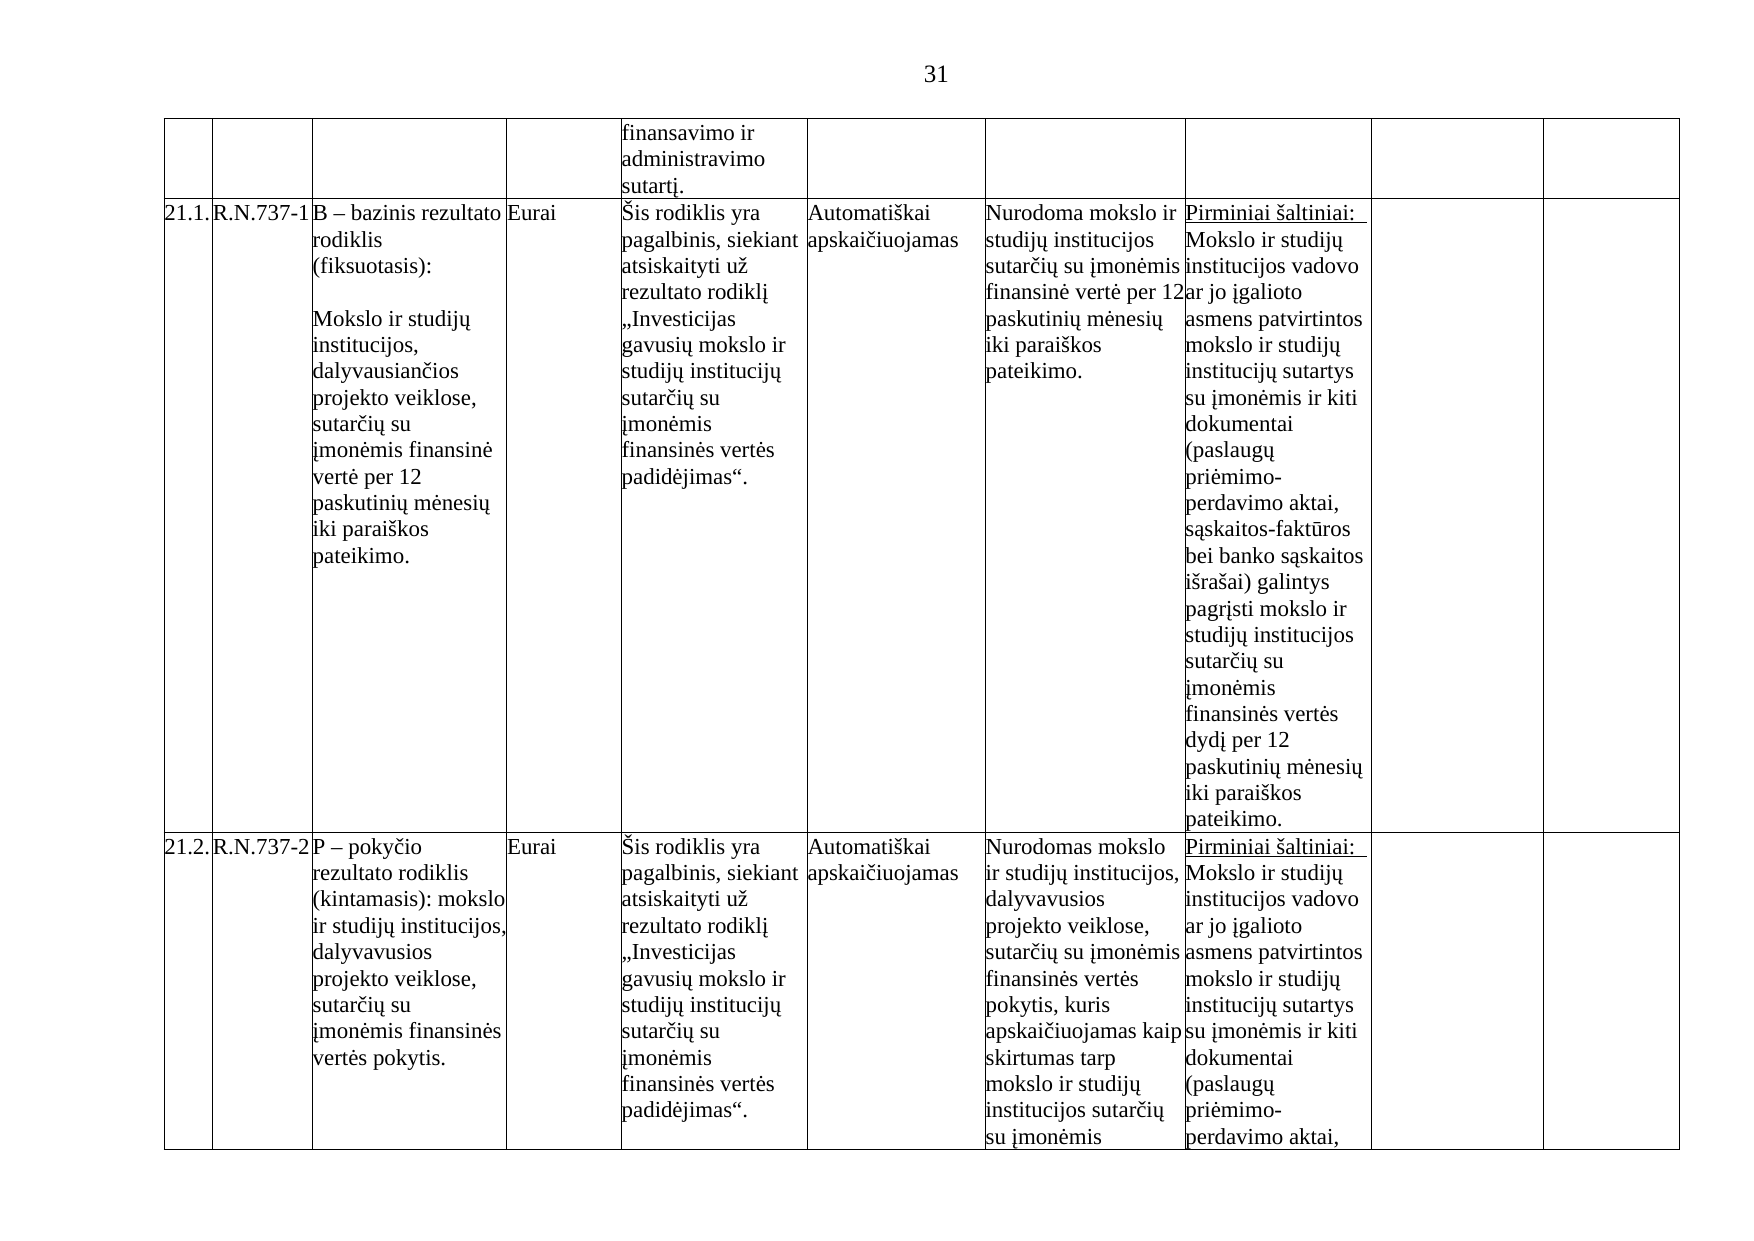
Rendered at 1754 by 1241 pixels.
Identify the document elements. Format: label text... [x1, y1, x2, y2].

table_cell Eurai [507, 833, 621, 1149]
table_cell Pirminiai šaltiniai: Mokslo ir studijų institucijos vadovo ar jo įgalioto asmens patvirtintos mokslo ir studijų institucijų sutartys su įmonėmis ir kiti dokumentai (paslaugų priėmimo-perdavimo aktai, sąskaitos-faktūros bei banko sąskaitos išrašai) galintys pagrįsti mokslo ir studijų institucijos sutarčių su įmonėmis finansinės vertės dydį per 12 paskutinių mėnesių iki paraiškos pateikimo. [1186, 199, 1371, 832]
table_cell Nurodomas mokslo ir studijų institucijos, dalyvavusios projekto veiklose, sutarčių su įmonėmis finansinės vertės pokytis, kuris apskaičiuojamas kaip skirtumas tarp mokslo ir studijų institucijos sutarčių su įmonėmis [986, 833, 1185, 1149]
table_cell [1544, 119, 1679, 198]
table_cell [1544, 833, 1679, 1149]
table_cell finansavimo ir administravimo sutartį. [622, 119, 807, 198]
table_cell [1372, 833, 1543, 1149]
table_cell P – pokyčio rezultato rodiklis (kintamasis): mokslo ir studijų institucijos, dalyvavusios projekto veiklose, sutarčių su įmonėmis finansinės vertės pokytis. [313, 833, 506, 1149]
table_cell [1544, 199, 1679, 832]
table_cell [213, 119, 312, 198]
table_cell R.N.737-2 [213, 833, 312, 1149]
table_cell R.N.737-1 [213, 199, 312, 832]
table_cell Pirminiai šaltiniai: Mokslo ir studijų institucijos vadovo ar jo įgalioto asmens patvirtintos mokslo ir studijų institucijų sutartys su įmonėmis ir kiti dokumentai (paslaugų priėmimo-perdavimo aktai, [1186, 833, 1371, 1149]
table_cell Automatiškai apskaičiuojamas [808, 833, 985, 1149]
table_cell Automatiškai apskaičiuojamas [808, 199, 985, 832]
table_cell [1372, 119, 1543, 198]
table_cell [1372, 199, 1543, 832]
table_cell 21.2. [165, 833, 212, 1149]
table_cell Šis rodiklis yra pagalbinis, siekiant atsiskaityti už rezultato rodiklį „Investicijas gavusių mokslo ir studijų institucijų sutarčių su įmonėmis finansinės vertės padidėjimas“. [622, 199, 807, 832]
table_cell Eurai [507, 199, 621, 832]
table_cell [507, 119, 621, 198]
table_cell [313, 119, 506, 198]
table_cell [808, 119, 985, 198]
table_cell Nurodoma mokslo ir studijų institucijos sutarčių su įmonėmis finansinė vertė per 12 paskutinių mėnesių iki paraiškos pateikimo. [986, 199, 1185, 832]
table_cell [986, 119, 1185, 198]
table_cell [1186, 119, 1371, 198]
table_cell 21.1. [165, 199, 212, 832]
table_cell Šis rodiklis yra pagalbinis, siekiant atsiskaityti už rezultato rodiklį „Investicijas gavusių mokslo ir studijų institucijų sutarčių su įmonėmis finansinės vertės padidėjimas“. [622, 833, 807, 1149]
table_cell [165, 119, 212, 198]
table_cell B – bazinis rezultato rodiklis (fiksuotasis): Mokslo ir studijų institucijos, dalyvausiančios projekto veiklose, sutarčių su įmonėmis finansinė vertė per 12 paskutinių mėnesių iki paraiškos pateikimo. [313, 199, 506, 832]
